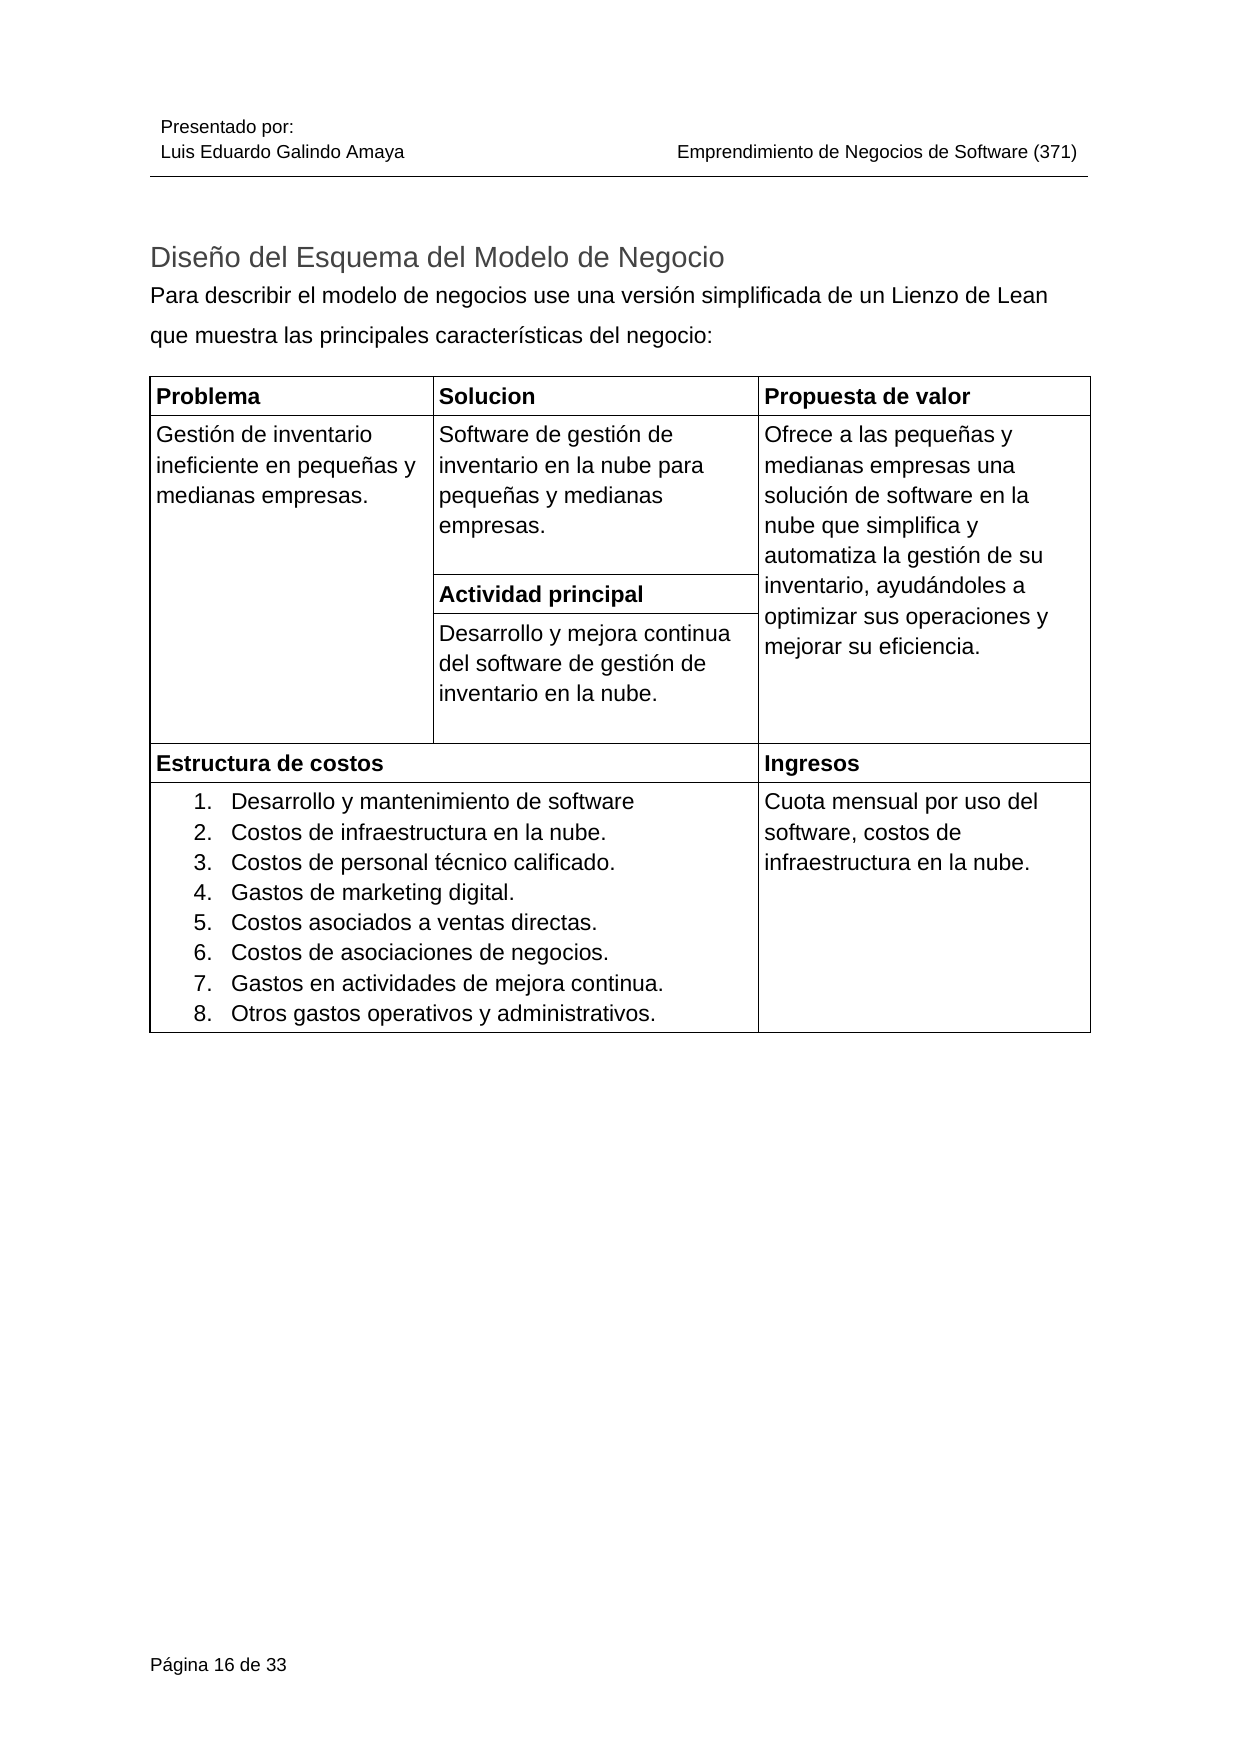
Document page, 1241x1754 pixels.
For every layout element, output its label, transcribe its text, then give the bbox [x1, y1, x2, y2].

table_header Propuesta de valor [759, 377, 1090, 415]
table_header Problema [151, 377, 433, 415]
table_cell Software de gestión de inventario en la nube para pequeñas y medianas empresas. [434, 416, 758, 574]
table_cell Ingresos [759, 744, 1090, 782]
table_cell Desarrollo y mejora continua del software de gestión de inventario en la nube. [434, 614, 758, 743]
subtitle Diseño del Esquema del Modelo de Negocio [150, 240, 1090, 274]
text Para describir el modelo de negocios use una versión simplificada de un Lienzo de Lean que muestra las principales características del negocio: [150, 282, 1090, 348]
table_cell Desarrollo y mantenimiento de software Costos de infraestructura en la nube. Costos de personal técnico calificado. Gastos de marketing digital. Costos asociados a ventas directas. Costos de asociaciones de negocios. Gastos en actividades de mejora continua. Otros gastos operativos y administrativos. [151, 783, 758, 1032]
table_cell Ofrece a las pequeñas y medianas empresas una solución de software en la nube que simplifica y automatiza la gestión de su inventario, ayudándoles a optimizar sus operaciones y mejorar su eficiencia. [759, 416, 1090, 743]
table_header Solucion [434, 377, 758, 415]
table_cell Actividad principal [434, 575, 758, 613]
table_cell Estructura de costos [151, 744, 758, 782]
table_cell Gestión de inventario ineficiente en pequeñas y medianas empresas. [151, 416, 433, 743]
table_cell Cuota mensual por uso del software, costos de infraestructura en la nube. [759, 783, 1090, 1032]
